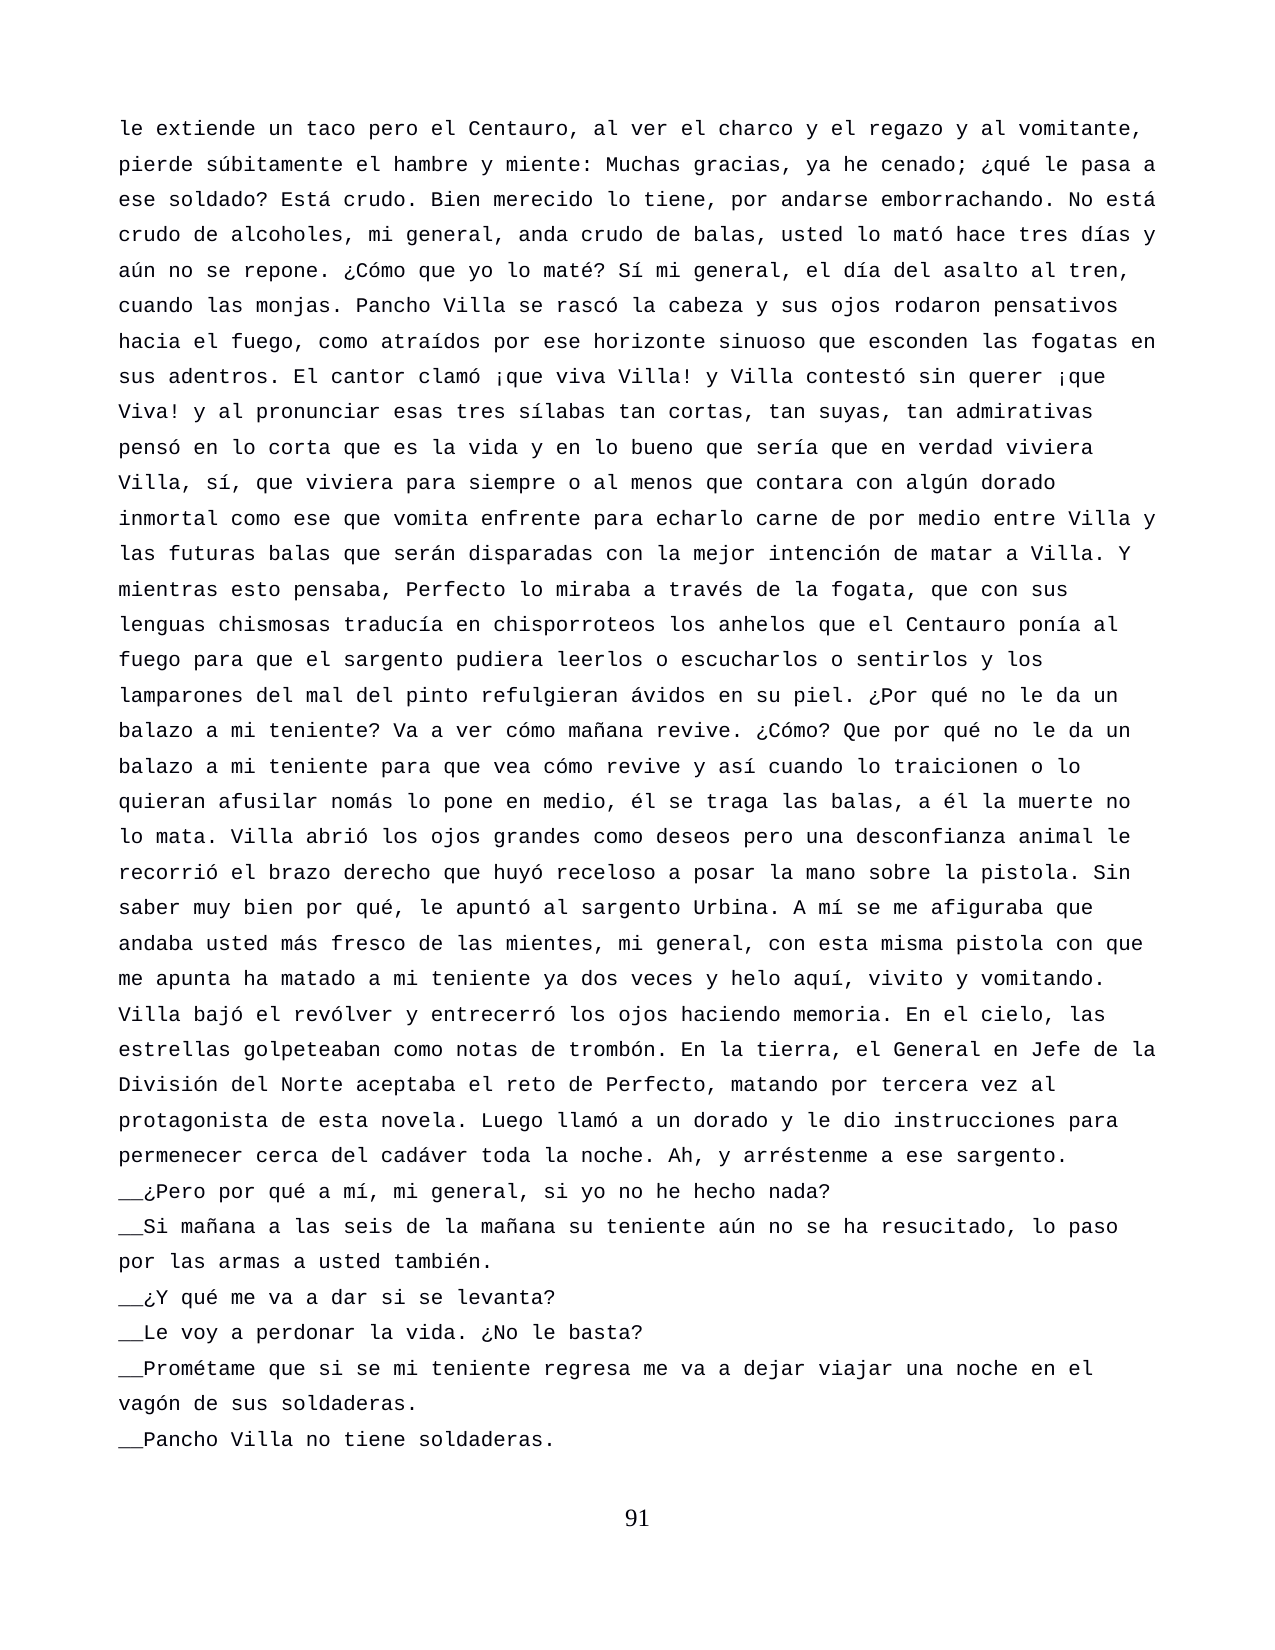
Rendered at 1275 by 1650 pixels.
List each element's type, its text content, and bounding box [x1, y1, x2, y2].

text __Si mañana a las seis de la mañana su teniente aún no se ha resucitado, lo paso por las armas a usted también. [118, 1216, 1157, 1275]
text __¿Pero por qué a mí, mi general, si yo no he hecho nada? [118, 1181, 1157, 1204]
text le extiende un taco pero el Centauro, al ver el charco y el regazo y al vomitante, pierde súbitamente el hambre y miente: Muchas gracias, ya he cenado; ¿qué le pasa a ese soldado? Está crudo. Bien merecido lo tiene, por andarse emborrachando. No está crudo de alcoholes, mi general, anda crudo de balas, usted lo mató hace tres días y aún no se repone. ¿Cómo que yo lo maté? Sí mi general, el día del asalto al tren, cuando las monjas. Pancho Villa se rascó la cabeza y sus ojos rodaron pensativos hacia el fuego, como atraídos por ese horizonte sinuoso que esconden las fogatas en sus adentros. El cantor clamó ¡que viva Villa! y Villa contestó sin querer ¡que Viva! y al pronunciar esas tres sílabas tan cortas, tan suyas, tan admirativas pensó en lo corta que es la vida y en lo bueno que sería que en verdad viviera Villa, sí, que viviera para siempre o al menos que contara con algún dorado inmortal como ese que vomita enfrente para echarlo carne de por medio entre Villa y las futuras balas que serán disparadas con la mejor intención de matar a Villa. Y mientras esto pensaba, Perfecto lo miraba a través de la fogata, que con sus lenguas chismosas traducía en chisporroteos los anhelos que el Centauro ponía al fuego para que el sargento pudiera leerlos o escucharlos o sentirlos y los lamparones del mal del pinto refulgieran ávidos en su piel. ¿Por qué no le da un balazo a mi teniente? Va a ver cómo mañana revive. ¿Cómo? Que por qué no le da un balazo a mi teniente para que vea cómo revive y así cuando lo traicionen o lo quieran afusilar nomás lo pone en medio, él se traga las balas, a él la muerte no lo mata. Villa abrió los ojos grandes como deseos pero una desconfianza animal le recorrió el brazo derecho que huyó receloso a posar la mano sobre la pistola. Sin saber muy bien por qué, le apuntó al sargento Urbina. A mí se me afiguraba que andaba usted más fresco de las mientes, mi general, con esta misma pistola con que me apunta ha matado a mi teniente ya dos veces y helo aquí, vivito y vomitando. Villa bajó el revólver y entrecerró los ojos haciendo memoria. En el cielo, las estrellas golpeteaban como notas de trombón. En la tierra, el General en Jefe de la División del Norte aceptaba el reto de Perfecto, matando por tercera vez al protagonista de esta novela. Luego llamó a un dorado y le dio instrucciones para permenecer cerca del cadáver toda la noche. Ah, y arréstenme a ese sargento. [118, 118, 1157, 1169]
text __Prométame que si se mi teniente regresa me va a dejar viajar una noche en el vagón de sus soldaderas. [118, 1358, 1157, 1417]
text __¿Y qué me va a dar si se levanta? [118, 1287, 1157, 1311]
text __Pancho Villa no tiene soldaderas. [118, 1428, 1157, 1452]
text __Le voy a perdonar la vida. ¿No le basta? [118, 1322, 1157, 1346]
